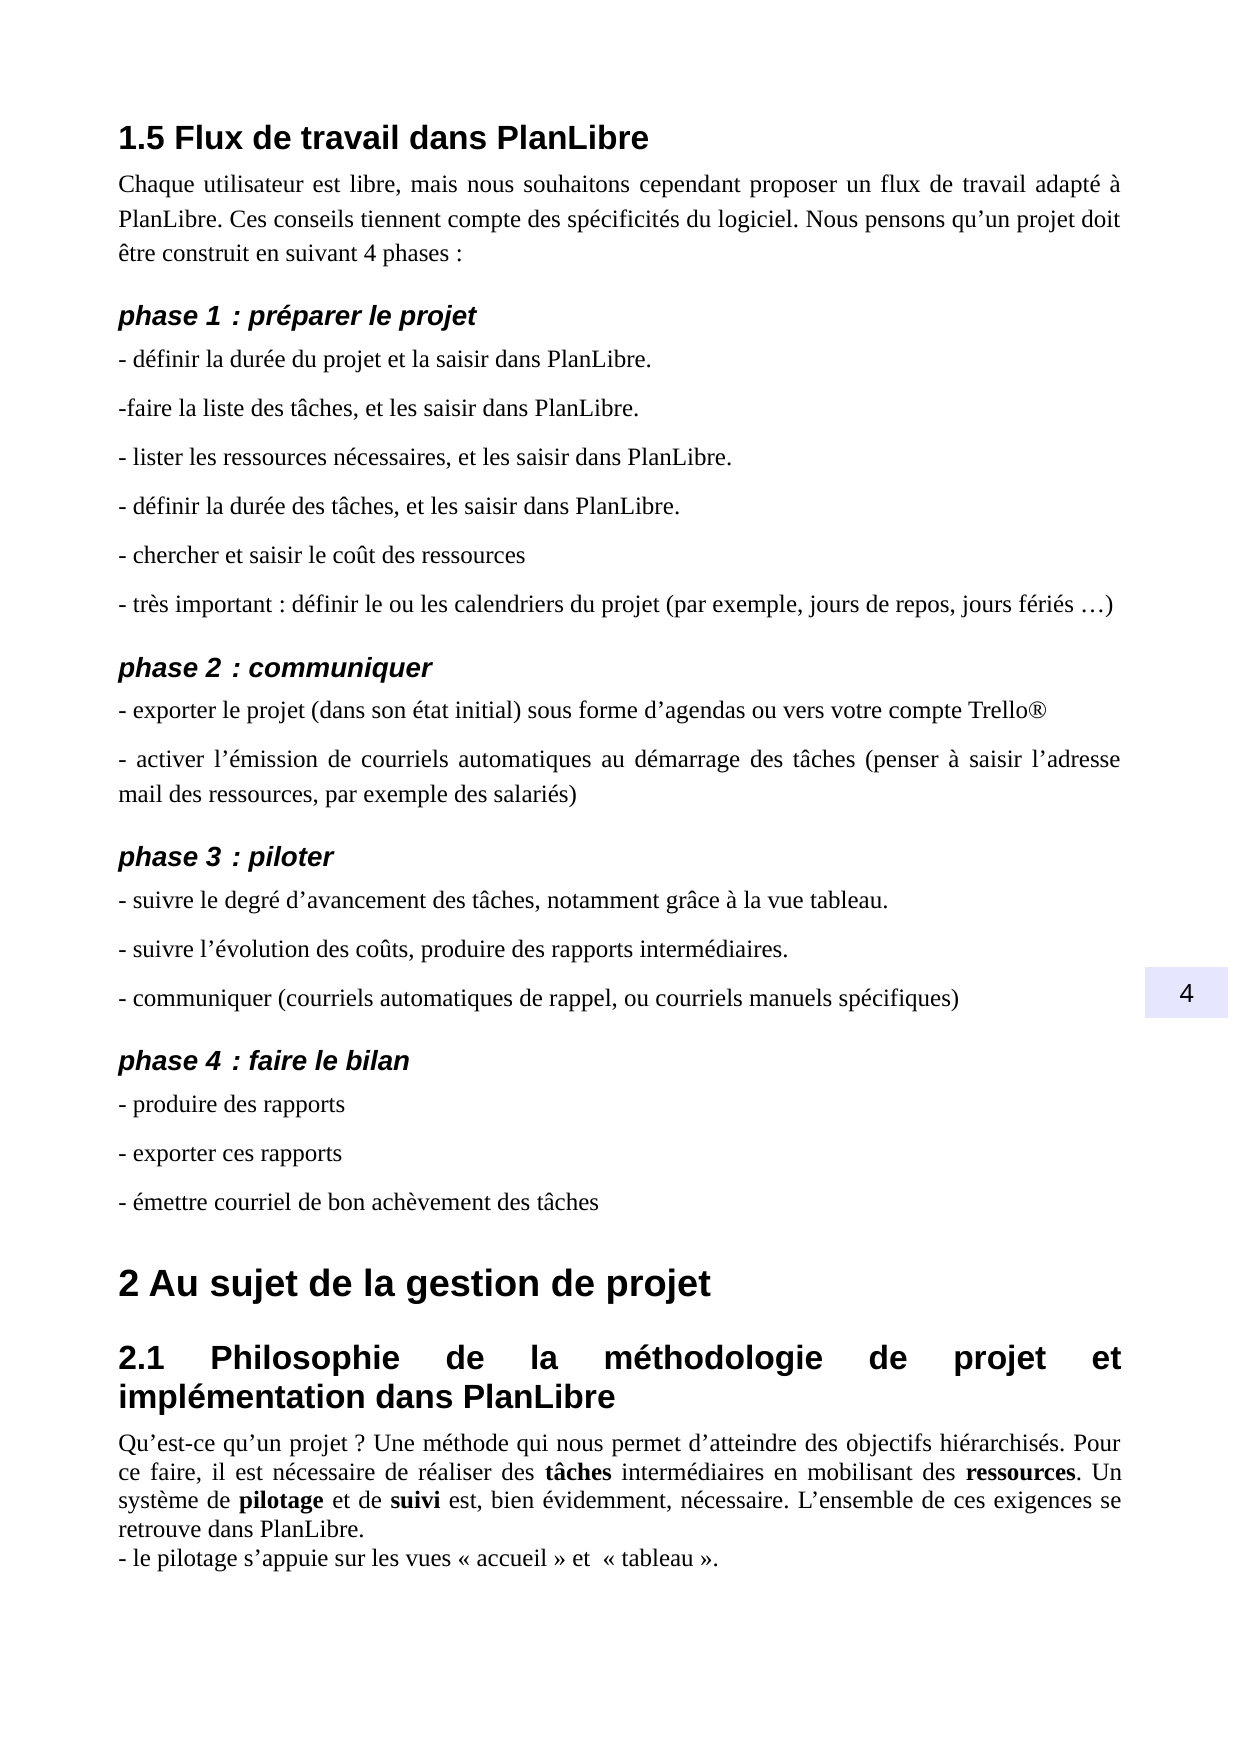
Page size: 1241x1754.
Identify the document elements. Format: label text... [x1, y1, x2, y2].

text - exporter ces rapports [118, 1138, 1122, 1167]
subtitle phase 3 : piloter [118, 841, 1122, 872]
text - suivre l’évolution des coûts, produire des rapports intermédiaires. [118, 934, 1122, 963]
subtitle 2 Au sujet de la gestion de projet [118, 1261, 1122, 1305]
text - suivre le degré d’avancement des tâches, notamment grâce à la vue tableau. [118, 885, 1122, 914]
text Chaque utilisateur est libre, mais nous souhaitons cependant proposer un flux de travail adapté à PlanLibre. Ces conseils tiennent compte des spécificités du logiciel. Nous pensons qu’un projet doit être construit en suivant 4 phases : [118, 169, 1122, 267]
text - définir la durée des tâches, et les saisir dans PlanLibre. [118, 491, 1122, 520]
text Qu’est-ce qu’un projet ? Une méthode qui nous permet d’atteindre des objectifs hiérarchisés. Pour ce faire, il est nécessaire de réaliser des tâches intermédiaires en mobilisant des ressources. Un système de pilotage et de suivi est, bien évidemment, nécessaire. L’ensemble de ces exigences se retrouve dans PlanLibre. [118, 1428, 1122, 1543]
text - émettre courriel de bon achèvement des tâches [118, 1187, 1122, 1216]
text - exporter le projet (dans son état initial) sous forme d’agendas ou vers votre compte Trello® [118, 695, 1122, 724]
subtitle phase 1 : préparer le projet [118, 300, 1122, 332]
text - chercher et saisir le coût des ressources [118, 540, 1122, 569]
subtitle 1.5 Flux de travail dans PlanLibre [118, 118, 1122, 157]
text - communiquer (courriels automatiques de rappel, ou courriels manuels spécifiques) [118, 983, 1122, 1012]
subtitle phase 2 : communiquer [118, 651, 1122, 683]
text - lister les ressources nécessaires, et les saisir dans PlanLibre. [118, 442, 1122, 471]
text - le pilotage s’appuie sur les vues « accueil » et « tableau ». [118, 1543, 1122, 1572]
subtitle 2.1 Philosophie de la méthodologie de projet et implémentation dans PlanLibre [118, 1338, 1122, 1415]
subtitle phase 4 : faire le bilan [118, 1044, 1122, 1076]
text - produire des rapports [118, 1089, 1122, 1118]
text -faire la liste des tâches, et les saisir dans PlanLibre. [118, 393, 1122, 422]
text - très important : définir le ou les calendriers du projet (par exemple, jours de repos, jours fériés …) [118, 589, 1122, 618]
text - activer l’émission de courriels automatiques au démarrage des tâches (penser à saisir l’adresse mail des ressources, par exemple des salariés) [118, 744, 1122, 808]
text - définir la durée du projet et la saisir dans PlanLibre. [118, 344, 1122, 373]
